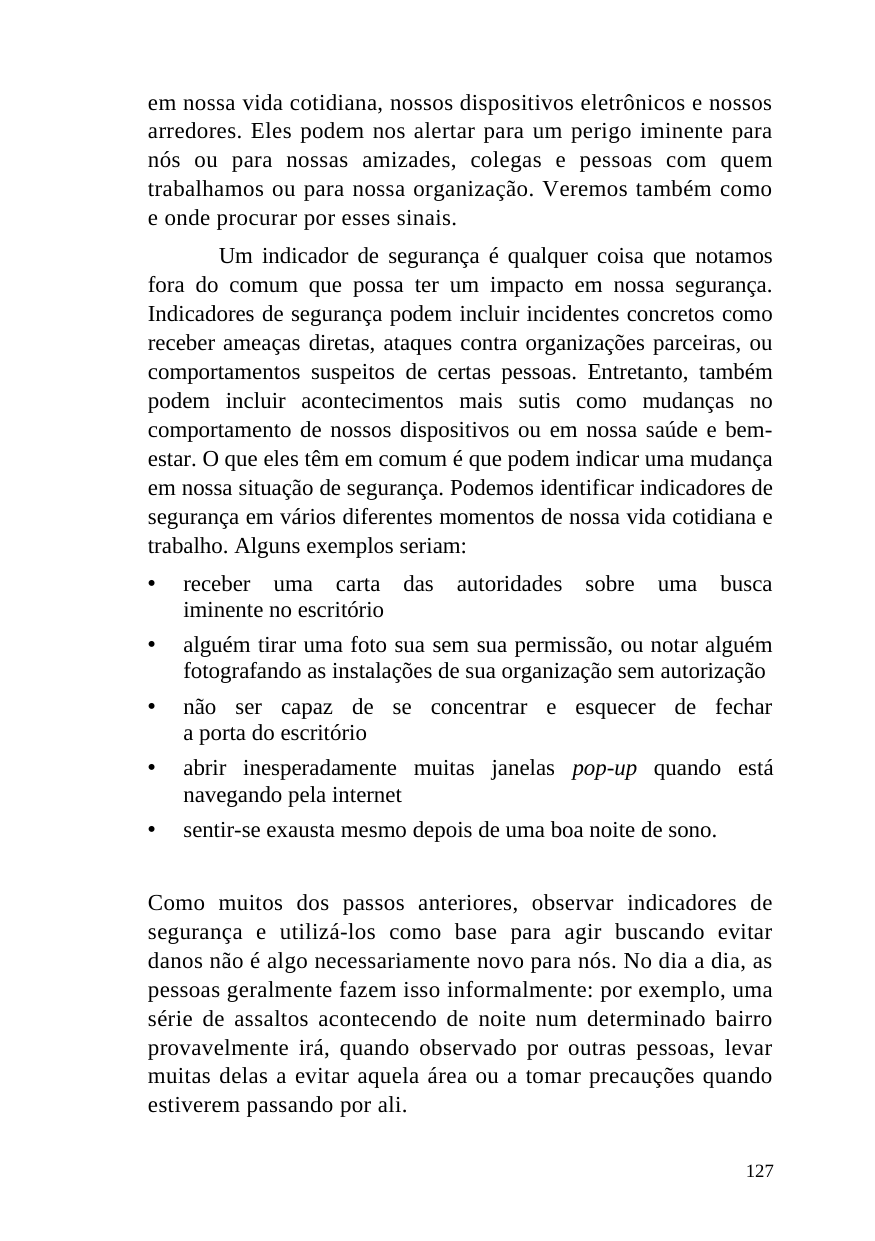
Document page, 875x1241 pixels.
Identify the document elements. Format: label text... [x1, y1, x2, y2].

text Como muitos dos passos anteriores, observar indicadores de segurança e utilizá-los como base para agir buscando evitar danos não é algo necessariamente novo para nós. No dia a dia, as pessoas geralmente fazem isso informalmente: por exemplo, uma série de assaltos acontecendo de noite num determinado bairro provavelmente irá, quando observado por outras pessoas, levar muitas delas a evitar aquela área ou a tomar precauções quando estiverem passando por ali. [148, 889, 774, 1118]
list alguém tirar uma foto sua sem sua permissão, ou notar alguém fotografando as instalações de sua organização sem autorização [148, 631, 774, 684]
text Um indicador de segurança é qualquer coisa que notamos fora do comum que possa ter um impacto em nossa segurança. Indicadores de segurança podem incluir incidentes concretos como receber ameaças diretas, ataques contra organizações parceiras, ou comportamentos suspeitos de certas pessoas. Entretanto, também podem incluir acontecimentos mais sutis como mudanças no comportamento de nossos dispositivos ou em nossa saúde e bem-estar. O que eles têm em comum é que podem indicar uma mudança em nossa situação de segurança. Podemos identificar indicadores de segurança em vários diferentes momentos de nossa vida cotidiana e trabalho. Alguns exemplos seriam: [148, 242, 774, 558]
text em nossa vida cotidiana, nossos dispositivos eletrônicos e nossos arredores. Eles podem nos alertar para um perigo iminente para nós ou para nossas amizades, colegas e pessoas com quem trabalhamos ou para nossa organização. Veremos também como e onde procurar por esses sinais. [148, 88, 774, 231]
list não ser capaz de se concentrar e esquecer de fechar a porta do escritório [148, 693, 774, 745]
list abrir inesperadamente muitas janelas pop-up quando está navegando pela internet [148, 754, 774, 807]
list sentir-se exausta mesmo depois de uma boa noite de sono. [148, 816, 774, 842]
list receber uma carta das autoridades sobre uma busca iminente no escritório [148, 569, 774, 622]
